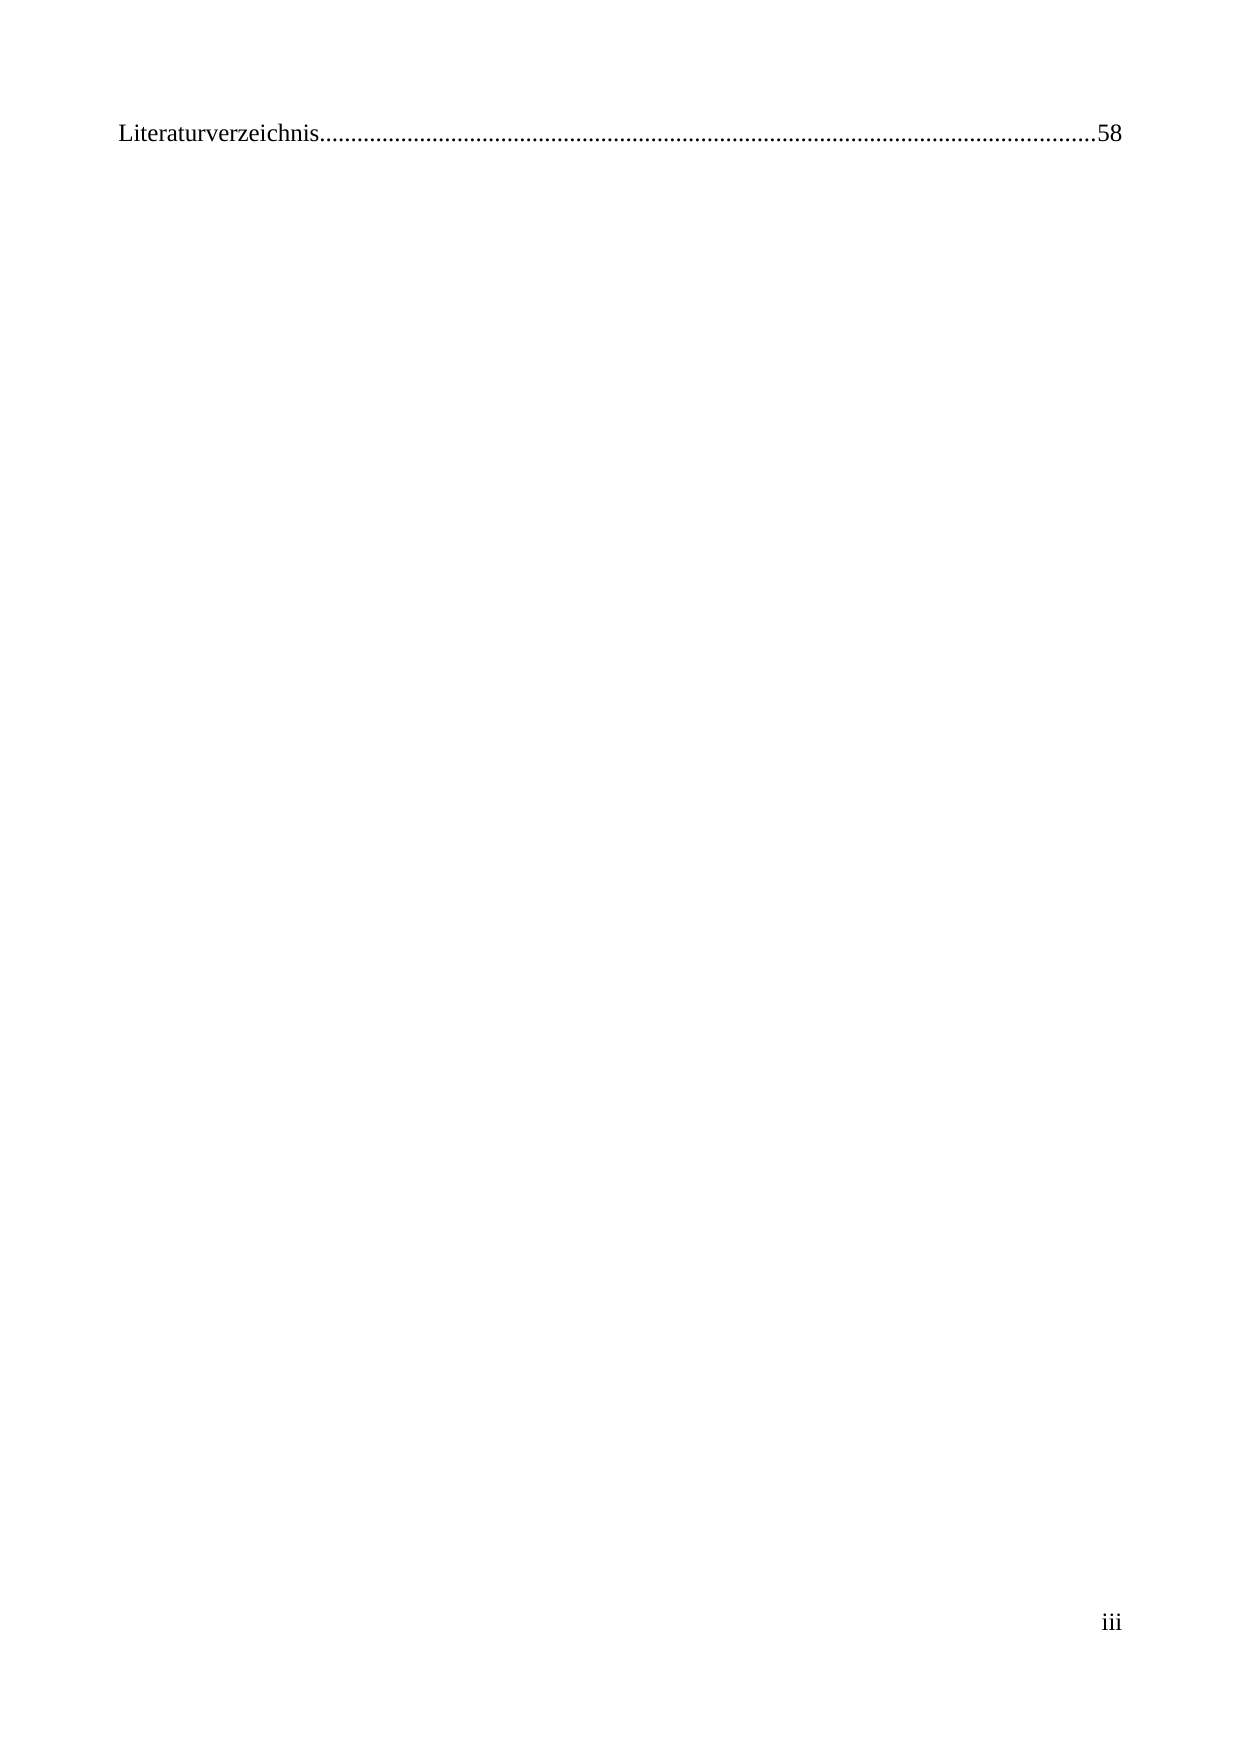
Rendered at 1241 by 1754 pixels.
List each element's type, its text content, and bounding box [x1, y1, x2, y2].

text Literaturverzeichnis 58 [118, 118, 1122, 147]
